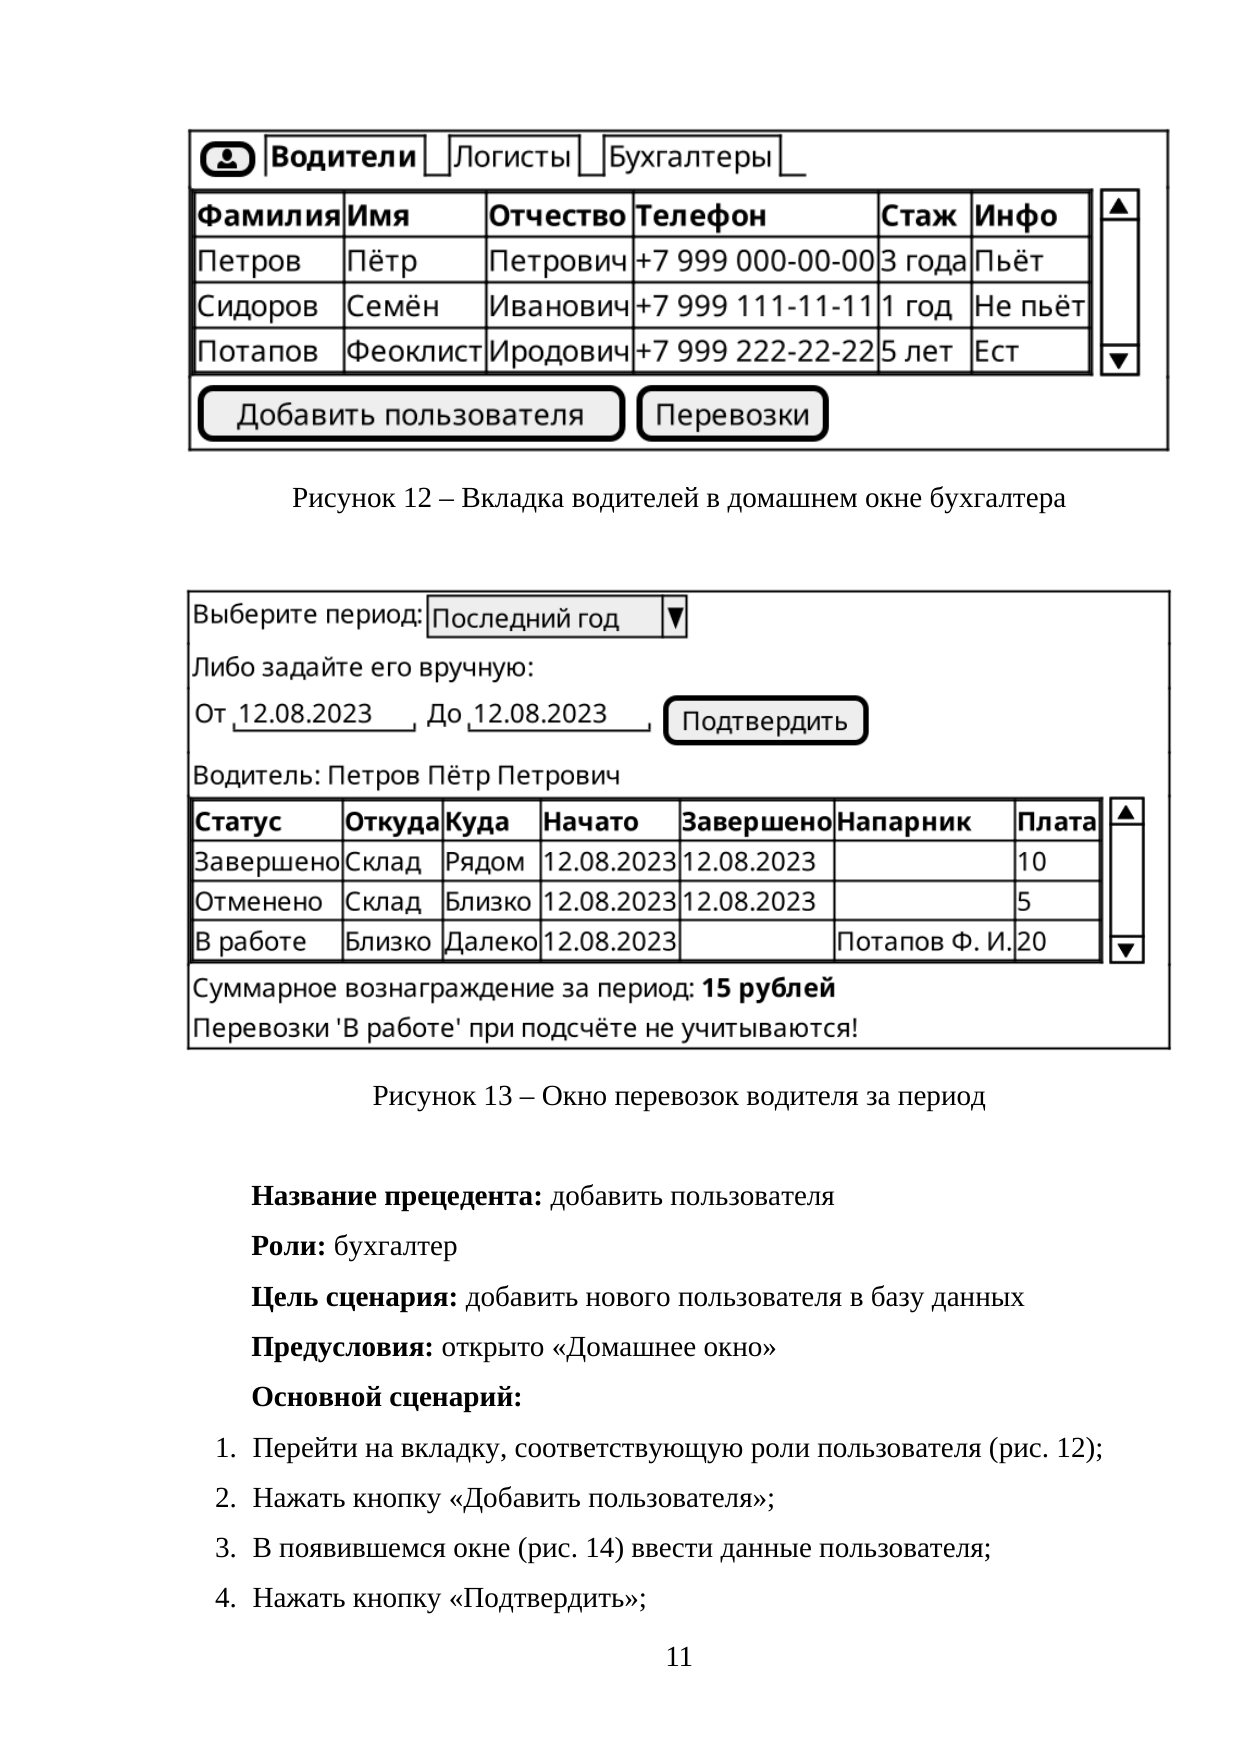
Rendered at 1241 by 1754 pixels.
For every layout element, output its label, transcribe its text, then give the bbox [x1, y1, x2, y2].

list Окно перевозок водителя за период [177, 1078, 1181, 1111]
text Название прецедента: добавить пользователя [177, 1178, 1181, 1212]
text Роли: бухгалтер [177, 1228, 1181, 1262]
text Основной сценарий: [177, 1379, 1181, 1413]
list В появившемся окне (рис. 14) ввести данные пользователя; [215, 1530, 1181, 1564]
picture [177, 118, 1182, 464]
list Вкладка водителей в домашнем окне бухгалтера [177, 481, 1181, 514]
text Предусловия: открыто «Домашнее окно» [177, 1329, 1181, 1363]
list Нажать кнопку «Подтвердить»; [215, 1581, 1181, 1614]
picture [177, 580, 1182, 1061]
text Цель сценария: добавить нового пользователя в базу данных [177, 1279, 1181, 1312]
list Нажать кнопку «Добавить пользователя»; [215, 1480, 1181, 1513]
list Перейти на вкладку, соответствующую роли пользователя (рис. 12); [215, 1430, 1181, 1463]
